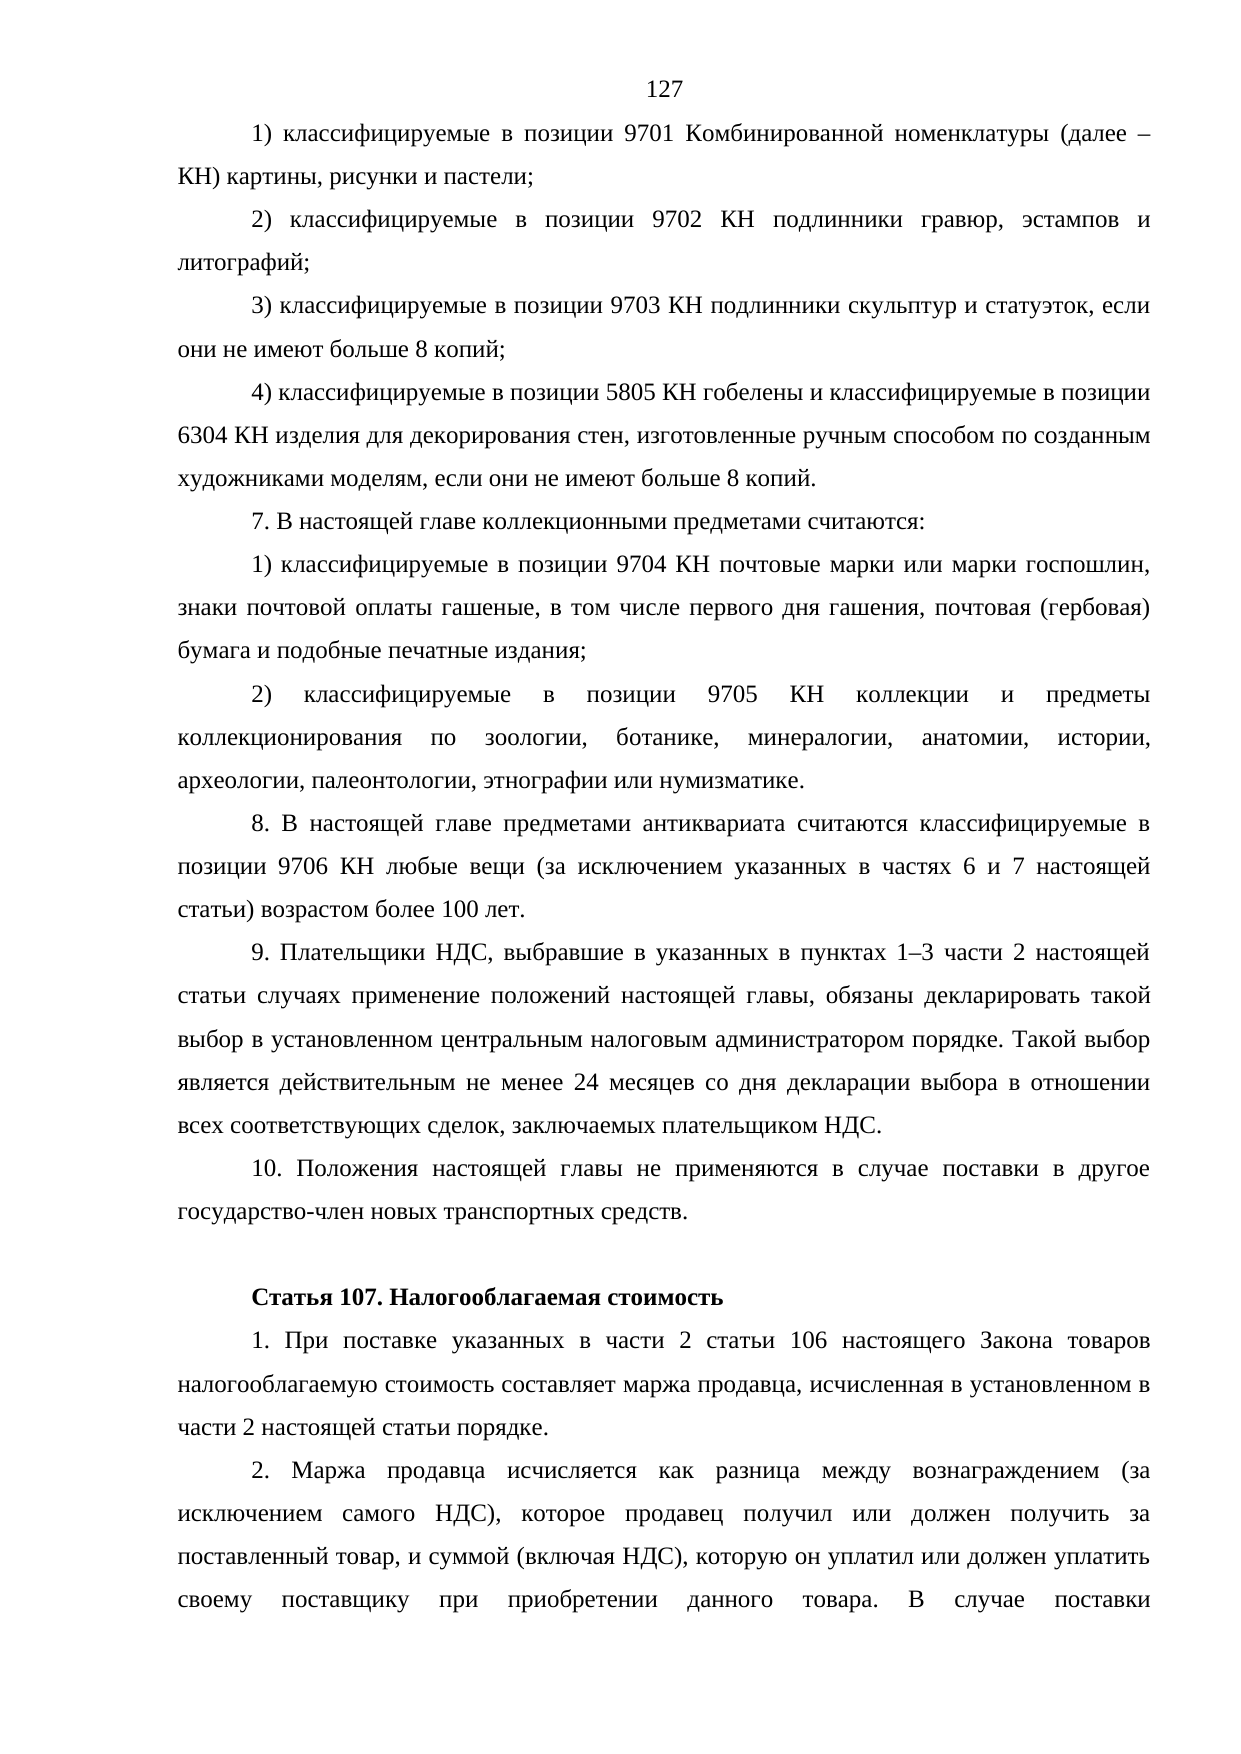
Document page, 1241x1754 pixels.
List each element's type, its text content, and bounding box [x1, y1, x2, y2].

text 3) классифицируемые в позиции 9703 КН подлинники скульптур и статуэток, если они не имеют больше 8 копий; [177, 291, 1152, 362]
text 1) классифицируемые в позиции 9701 Комбинированной номенклатуры (далее – КН) картины, рисунки и пастели; [177, 118, 1152, 190]
text 2) классифицируемые в позиции 9705 КН коллекции и предметы коллекционирования по зоологии, ботанике, минералогии, анатомии, истории, археологии, палеонтологии, этнографии или нумизматике. [177, 679, 1152, 794]
text 8. В настоящей главе предметами антиквариата считаются классифицируемые в позиции 9706 КН любые вещи (за исключением указанных в частях 6 и 7 настоящей статьи) возрастом более 100 лет. [177, 808, 1152, 923]
text 2) классифицируемые в позиции 9702 КН подлинники гравюр, эстампов и литографий; [177, 204, 1152, 276]
text 7. В настоящей главе коллекционными предметами считаются: [177, 506, 1152, 535]
text 1. При поставке указанных в части 2 статьи 106 настоящего Закона товаров налогооблагаемую стоимость составляет маржа продавца, исчисленная в установленном в части 2 настоящей статьи порядке. [177, 1326, 1152, 1441]
text 4) классифицируемые в позиции 5805 КН гобелены и классифицируемые в позиции 6304 КН изделия для декорирования стен, изготовленные ручным способом по созданным художниками моделям, если они не имеют больше 8 копий. [177, 377, 1152, 492]
text 10. Положения настоящей главы не применяются в случае поставки в другое государство-член новых транспортных средств. [177, 1153, 1152, 1225]
text Статья 107. Налогооблагаемая стоимость [177, 1282, 1152, 1311]
text 2. Маржа продавца исчисляется как разница между вознаграждением (за исключением самого НДС), которое продавец получил или должен получить за поставленный товар, и суммой (включая НДС), которую он уплатил или должен уплатить своему поставщику при приобретении данного товара. В случае поставки [177, 1455, 1152, 1613]
text 9. Плательщики НДС, выбравшие в указанных в пунктах 1–3 части 2 настоящей статьи случаях применение положений настоящей главы, обязаны декларировать такой выбор в установленном центральным налоговым администратором порядке. Такой выбор является действительным не менее 24 месяцев со дня декларации выбора в отношении всех соответствующих сделок, заключаемых плательщиком НДС. [177, 937, 1152, 1139]
text 1) классифицируемые в позиции 9704 КН почтовые марки или марки госпошлин, знаки почтовой оплаты гашеные, в том числе первого дня гашения, почтовая (гербовая) бумага и подобные печатные издания; [177, 549, 1152, 664]
